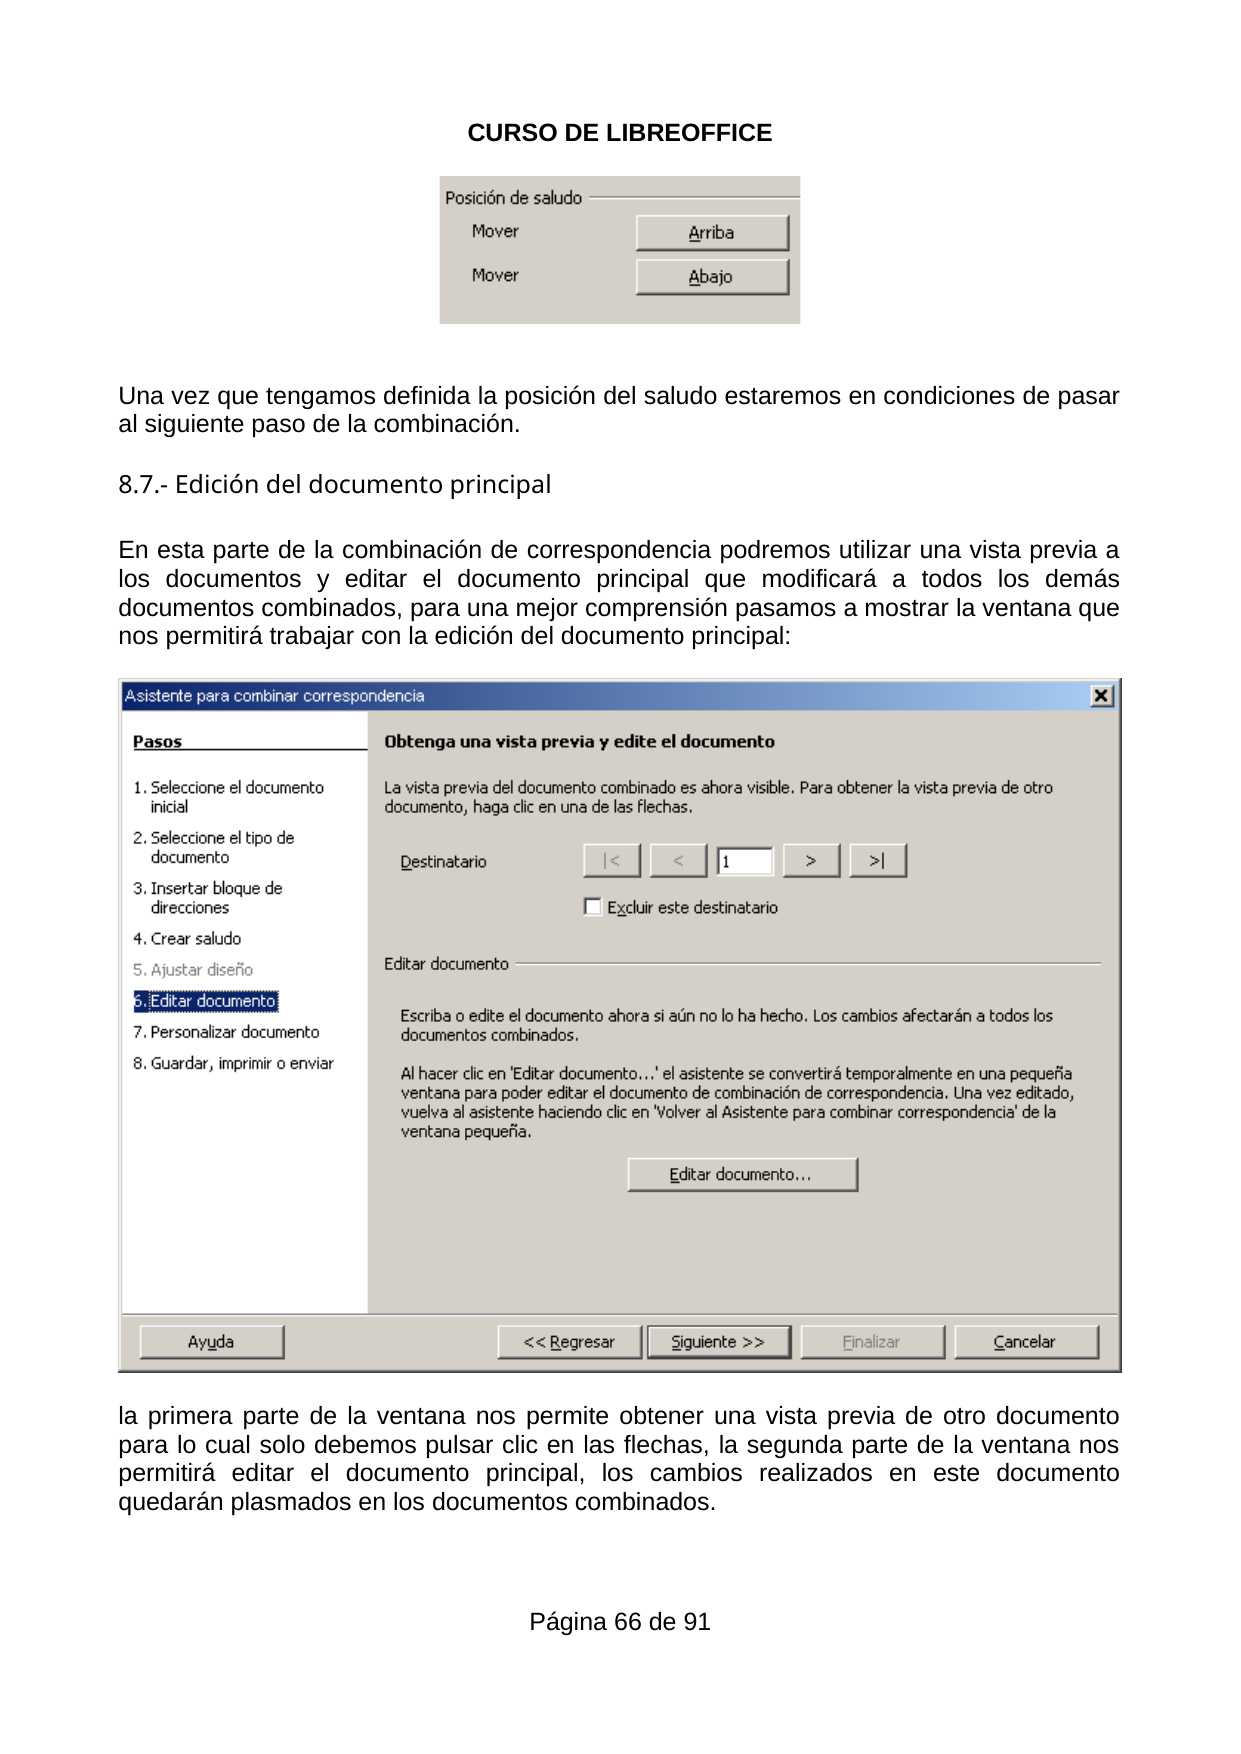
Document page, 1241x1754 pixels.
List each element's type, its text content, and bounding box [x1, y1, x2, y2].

picture [439, 176, 801, 324]
text la primera parte de la ventana nos permite obtener una vista previa de otro documento para lo cual solo debemos pulsar clic en las flechas, la segunda parte de la ventana nos permitirá editar el documento principal, los cambios realizados en este documento quedarán plasmados en los documentos combinados. [118, 1401, 1122, 1516]
text En esta parte de la combinación de correspondencia podremos utilizar una vista previa a los documentos y editar el documento principal que modificará a todos los demás documentos combinados, para una mejor comprensión pasamos a mostrar la ventana que nos permitirá trabajar con la edición del documento principal: [118, 535, 1122, 650]
text 8.7.- Edición del documento principal [118, 467, 1122, 501]
picture [118, 678, 1122, 1373]
text Una vez que tengamos definida la posición del saludo estaremos en condiciones de pasar al siguiente paso de la combinación. [118, 381, 1122, 438]
